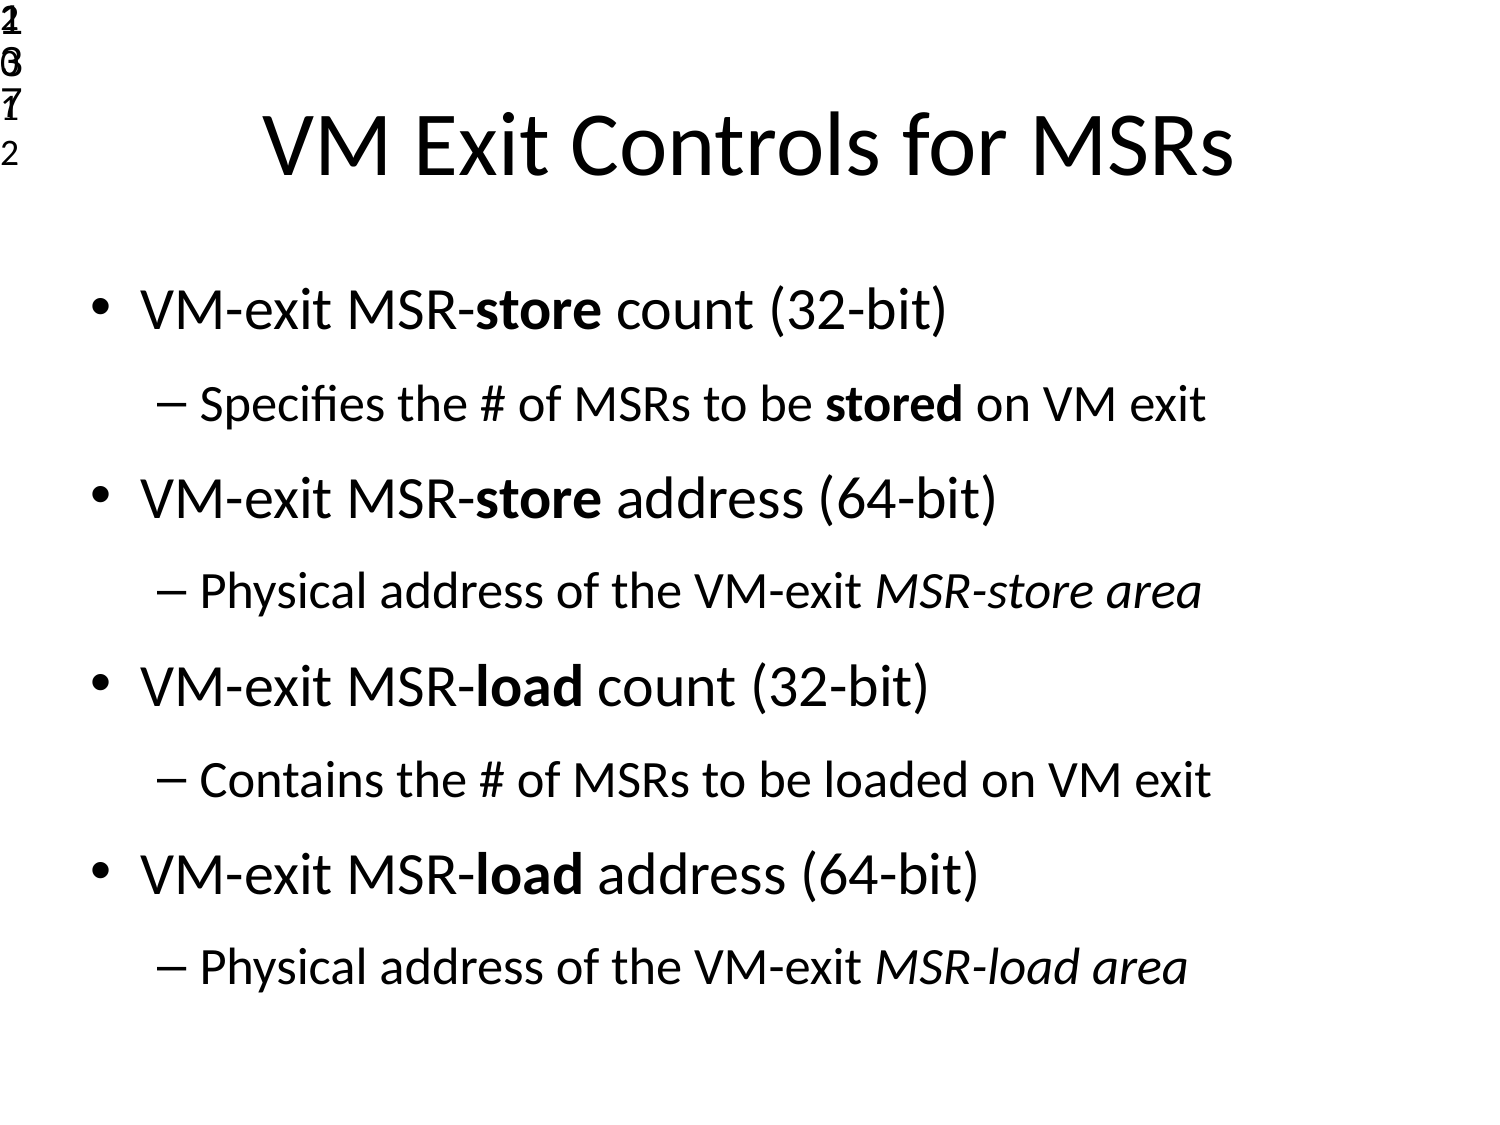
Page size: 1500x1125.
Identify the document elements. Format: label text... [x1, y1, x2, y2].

title VM Exit Controls for MSRs [75, 45, 1425, 233]
list VM-exit MSR-store count (32-bit) Specifies the # of MSRs to be stored on VM exit VM-exit MSR-store address (64-bit) Physical address of the VM-exit MSR-store area VM-exit MSR-load count (32-bit) Contains the # of MSRs to be loaded on VM exit VM-exit MSR-load address (64-bit) Physical address of the VM-exit MSR-load area [75, 262, 1425, 1005]
